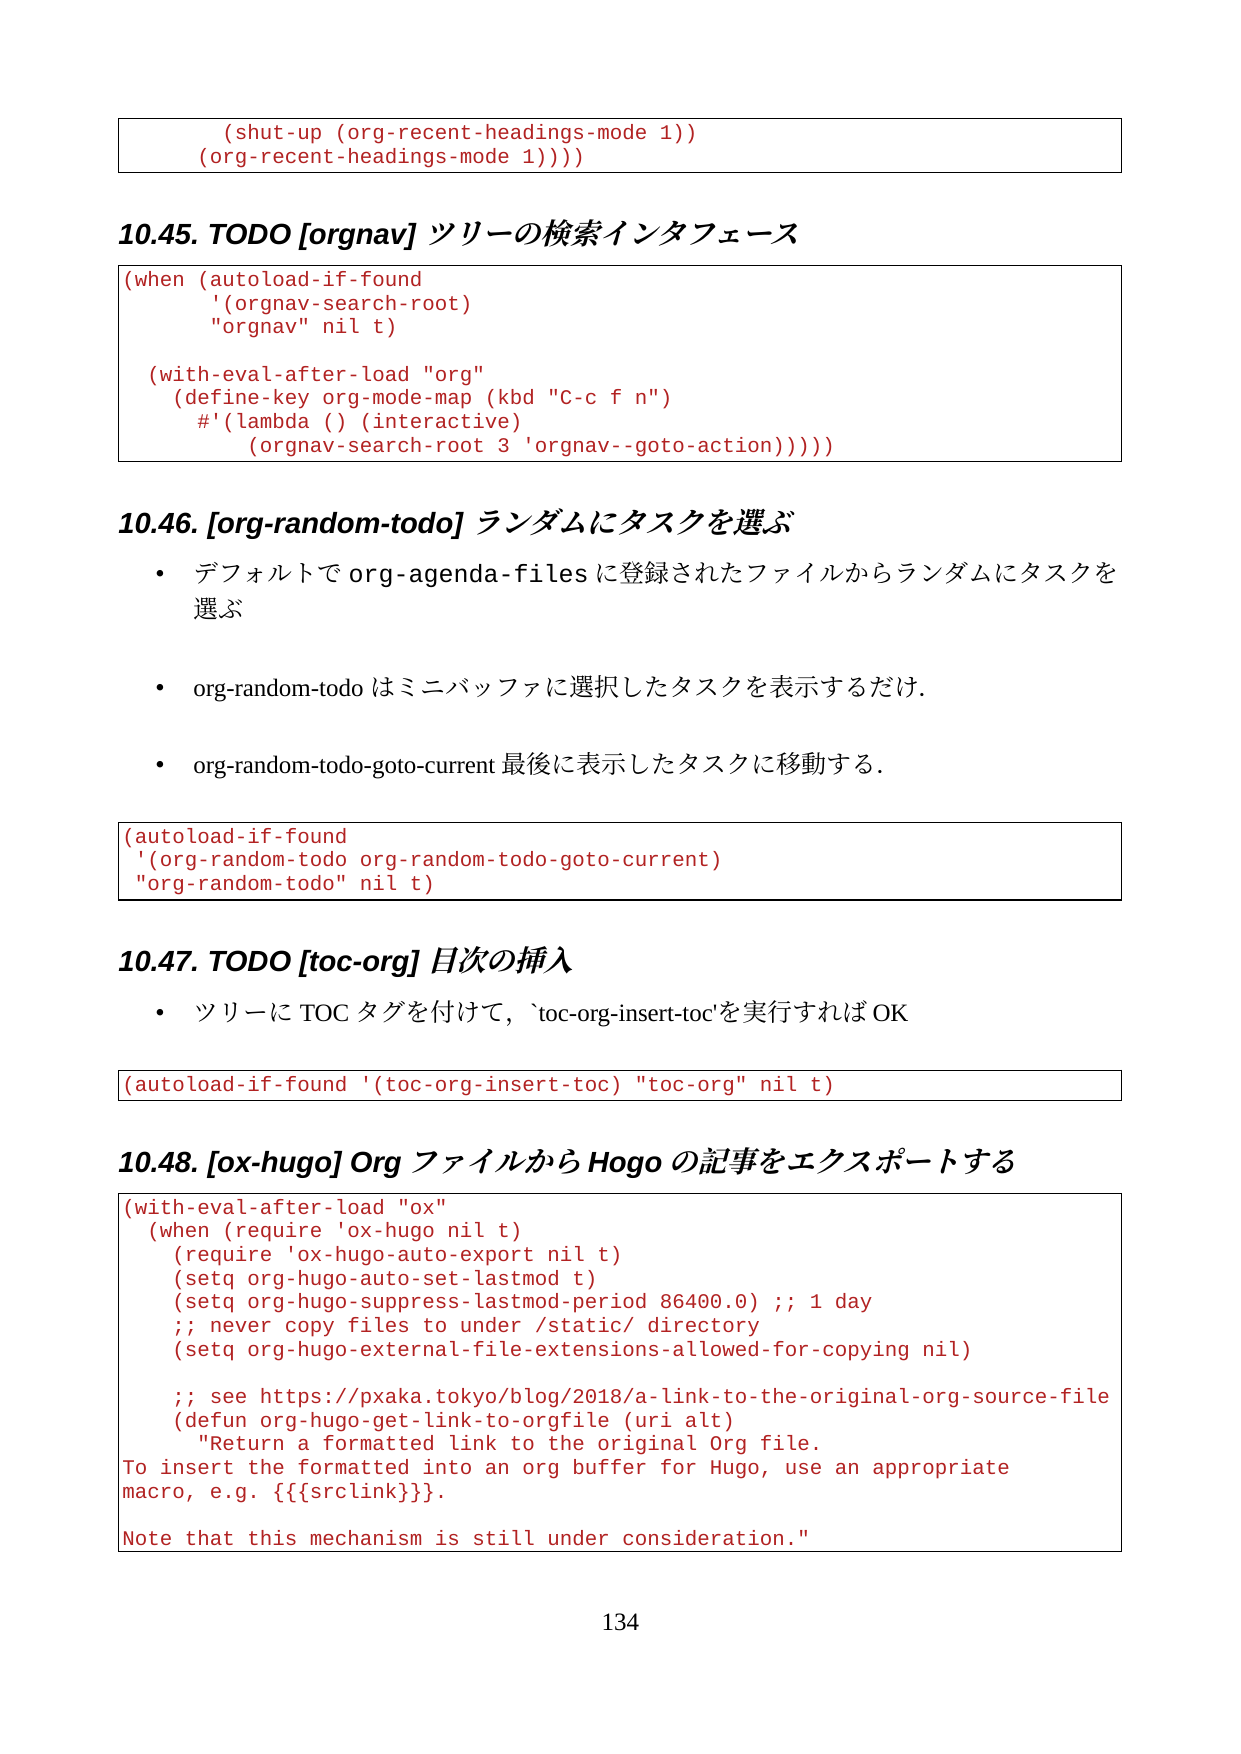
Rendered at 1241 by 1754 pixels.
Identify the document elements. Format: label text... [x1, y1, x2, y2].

text ;; see https://pxaka.tokyo/blog/2018/a-link-to-the-original-org-source-file [119, 1382, 1121, 1406]
text (orgnav-search-root 3 'orgnav--goto-action))))) [119, 431, 1121, 461]
text (require 'ox-hugo-auto-export nil t) [119, 1240, 1121, 1264]
text (org-recent-headings-mode 1)))) [119, 142, 1121, 172]
text "org-random-todo" nil t) [119, 869, 1121, 899]
list org-random-todo-goto-current 最後に表示したタスクに移動する． [156, 744, 1122, 809]
text '(org-random-todo org-random-todo-goto-current) [119, 845, 1121, 869]
text (setq org-hugo-external-file-extensions-allowed-for-copying nil) [119, 1335, 1121, 1358]
text (setq org-hugo-auto-set-lastmod t) [119, 1264, 1121, 1287]
text Note that this mechanism is still under consideration." [119, 1524, 1121, 1551]
text (define-key org-mode-map (kbd "C-c f n") [119, 383, 1121, 407]
list ツリーに TOC タグを付けて，`toc-org-insert-toc'を実行すればOK [156, 992, 1122, 1057]
text (defun org-hugo-get-link-to-orgfile (uri alt) [119, 1406, 1121, 1429]
text (autoload-if-found [119, 823, 1121, 845]
text (setq org-hugo-suppress-lastmod-period 86400.0) ;; 1 day [119, 1287, 1121, 1311]
list デフォルトで org-agenda-files に登録されたファイルからランダムにタスクを選ぶ [156, 554, 1122, 655]
text (with-eval-after-load "org" [119, 360, 1121, 383]
text macro, e.g. {{{srclink}}}. [119, 1477, 1121, 1500]
text ;; never copy files to under /static/ directory [119, 1311, 1121, 1335]
text (shut-up (org-recent-headings-mode 1)) [119, 119, 1121, 142]
text (with-eval-after-load "ox" [119, 1194, 1121, 1217]
text "Return a formatted link to the original Org file. [119, 1429, 1121, 1453]
text '(orgnav-search-root) [119, 289, 1121, 312]
subtitle [org-random-todo] ランダムにタスクを選ぶ [118, 499, 1122, 541]
subtitle TODO [toc-org] 目次の挿入 [118, 938, 1122, 980]
text (when (autoload-if-found [119, 266, 1121, 289]
subtitle [ox-hugo] OrgファイルからHogoの記事をエクスポートする [118, 1138, 1122, 1180]
text (autoload-if-found '(toc-org-insert-toc) "toc-org" nil t) [119, 1071, 1121, 1100]
text #'(lambda () (interactive) [119, 407, 1121, 431]
text "orgnav" nil t) [119, 312, 1121, 336]
list org-random-todo はミニバッファに選択したタスクを表示するだけ． [156, 667, 1122, 732]
subtitle TODO [orgnav] ツリーの検索インタフェース [118, 211, 1122, 253]
text To insert the formatted into an org buffer for Hugo, use an appropriate [119, 1453, 1121, 1477]
text (when (require 'ox-hugo nil t) [119, 1217, 1121, 1240]
